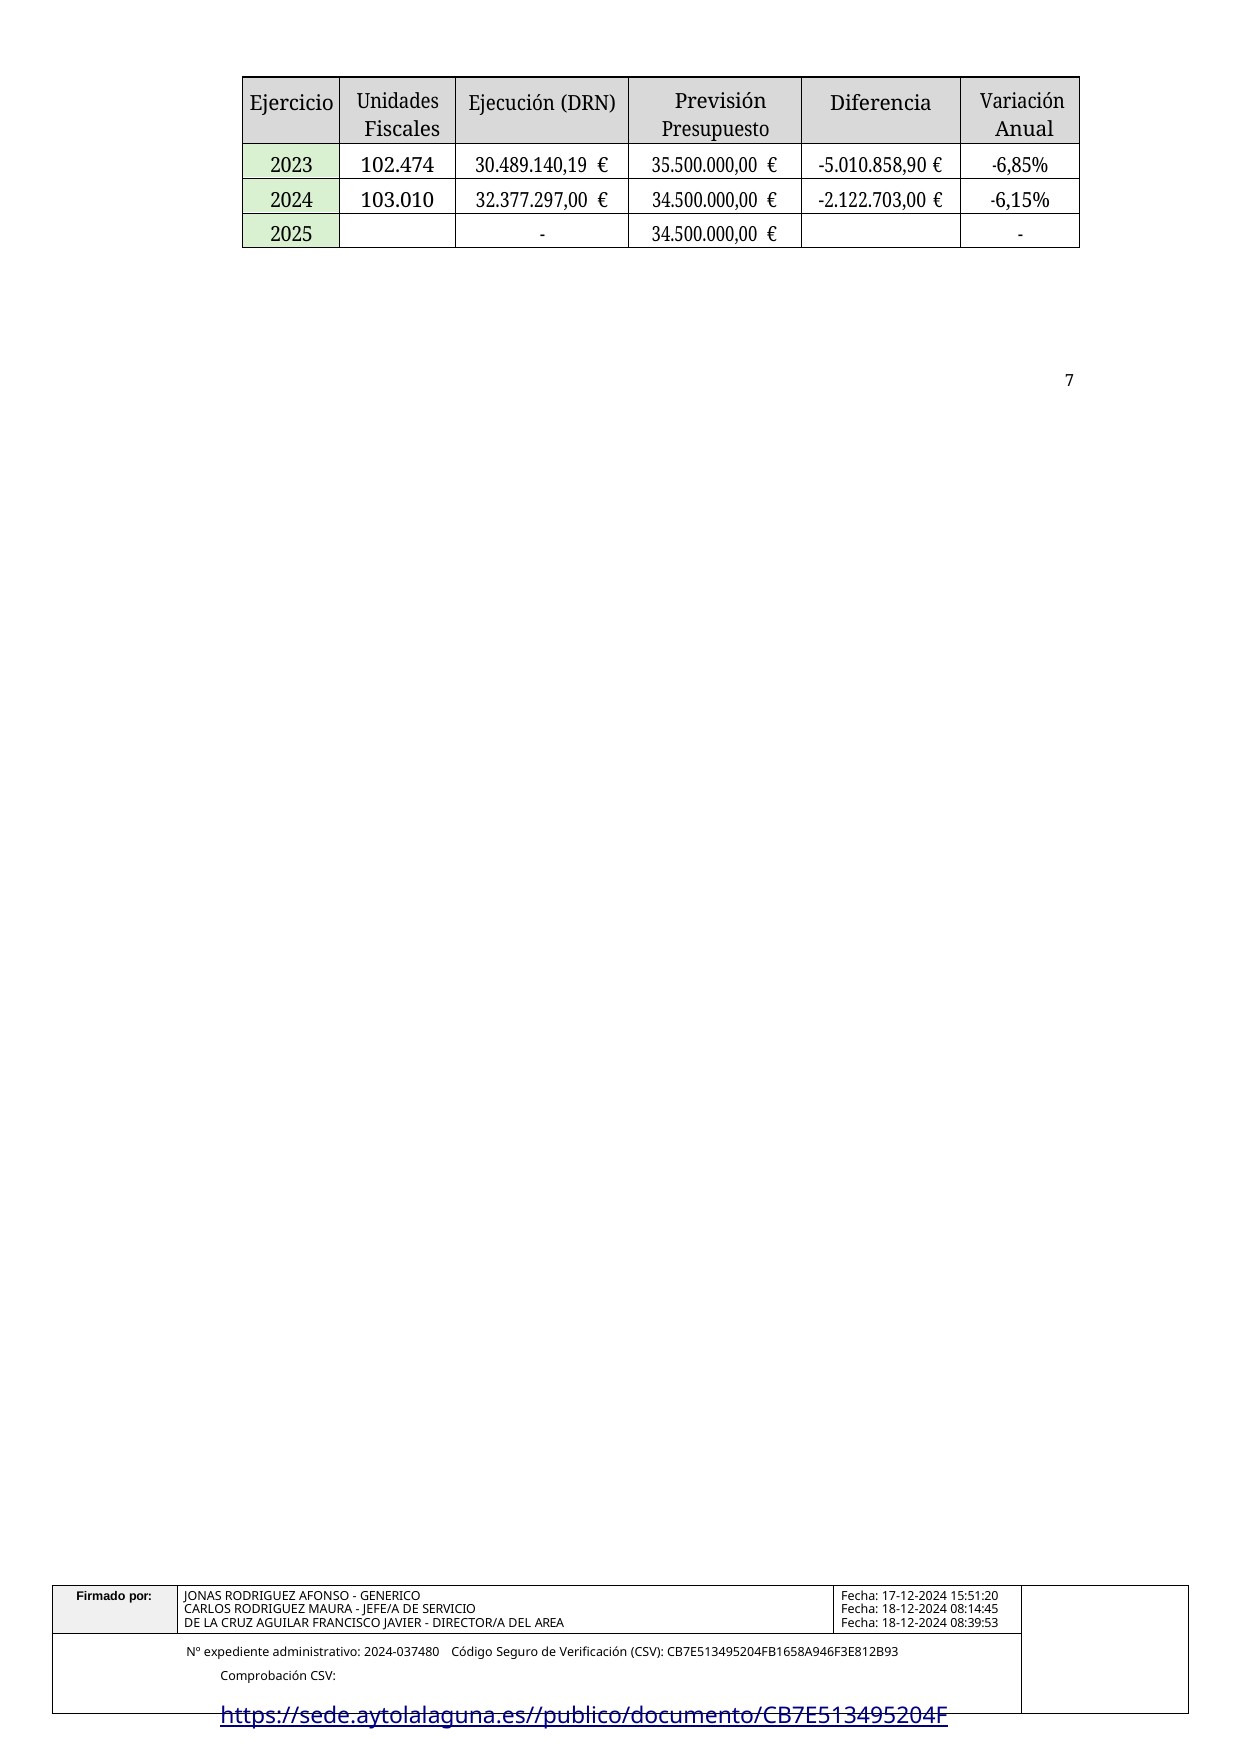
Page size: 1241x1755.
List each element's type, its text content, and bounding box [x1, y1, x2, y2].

table_cell 34.500.000,00 € [629, 214, 801, 247]
table_cell - [456, 214, 628, 247]
table_cell -6,85% [961, 144, 1079, 177]
table_header Previsión Presupuesto [629, 78, 801, 143]
table_cell -5.010.858,90 € [802, 144, 960, 177]
table_cell 34.500.000,00 € [629, 179, 801, 212]
table_cell 2023 [243, 144, 339, 177]
table_cell 30.489.140,19 € [456, 144, 628, 177]
table_header Ejecución (DRN) [456, 78, 628, 143]
table_cell 32.377.297,00 € [456, 179, 628, 212]
table_header Variación Anual [961, 78, 1079, 143]
table_cell -6,15% [961, 179, 1079, 212]
table_cell [340, 214, 455, 247]
table_cell -2.122.703,00 € [802, 179, 960, 212]
table_header Diferencia [802, 78, 960, 143]
table_cell 35.500.000,00 € [629, 144, 801, 177]
table_cell 2024 [243, 179, 339, 212]
table_cell [802, 214, 960, 247]
table_cell 102.474 [340, 144, 455, 177]
table_cell - [961, 214, 1079, 247]
text 7 [44, 369, 1075, 392]
table_header Ejercicio [243, 78, 339, 143]
table_header Unidades Fiscales [340, 78, 455, 143]
table_cell 103.010 [340, 179, 455, 212]
table_cell 2025 [243, 214, 339, 247]
